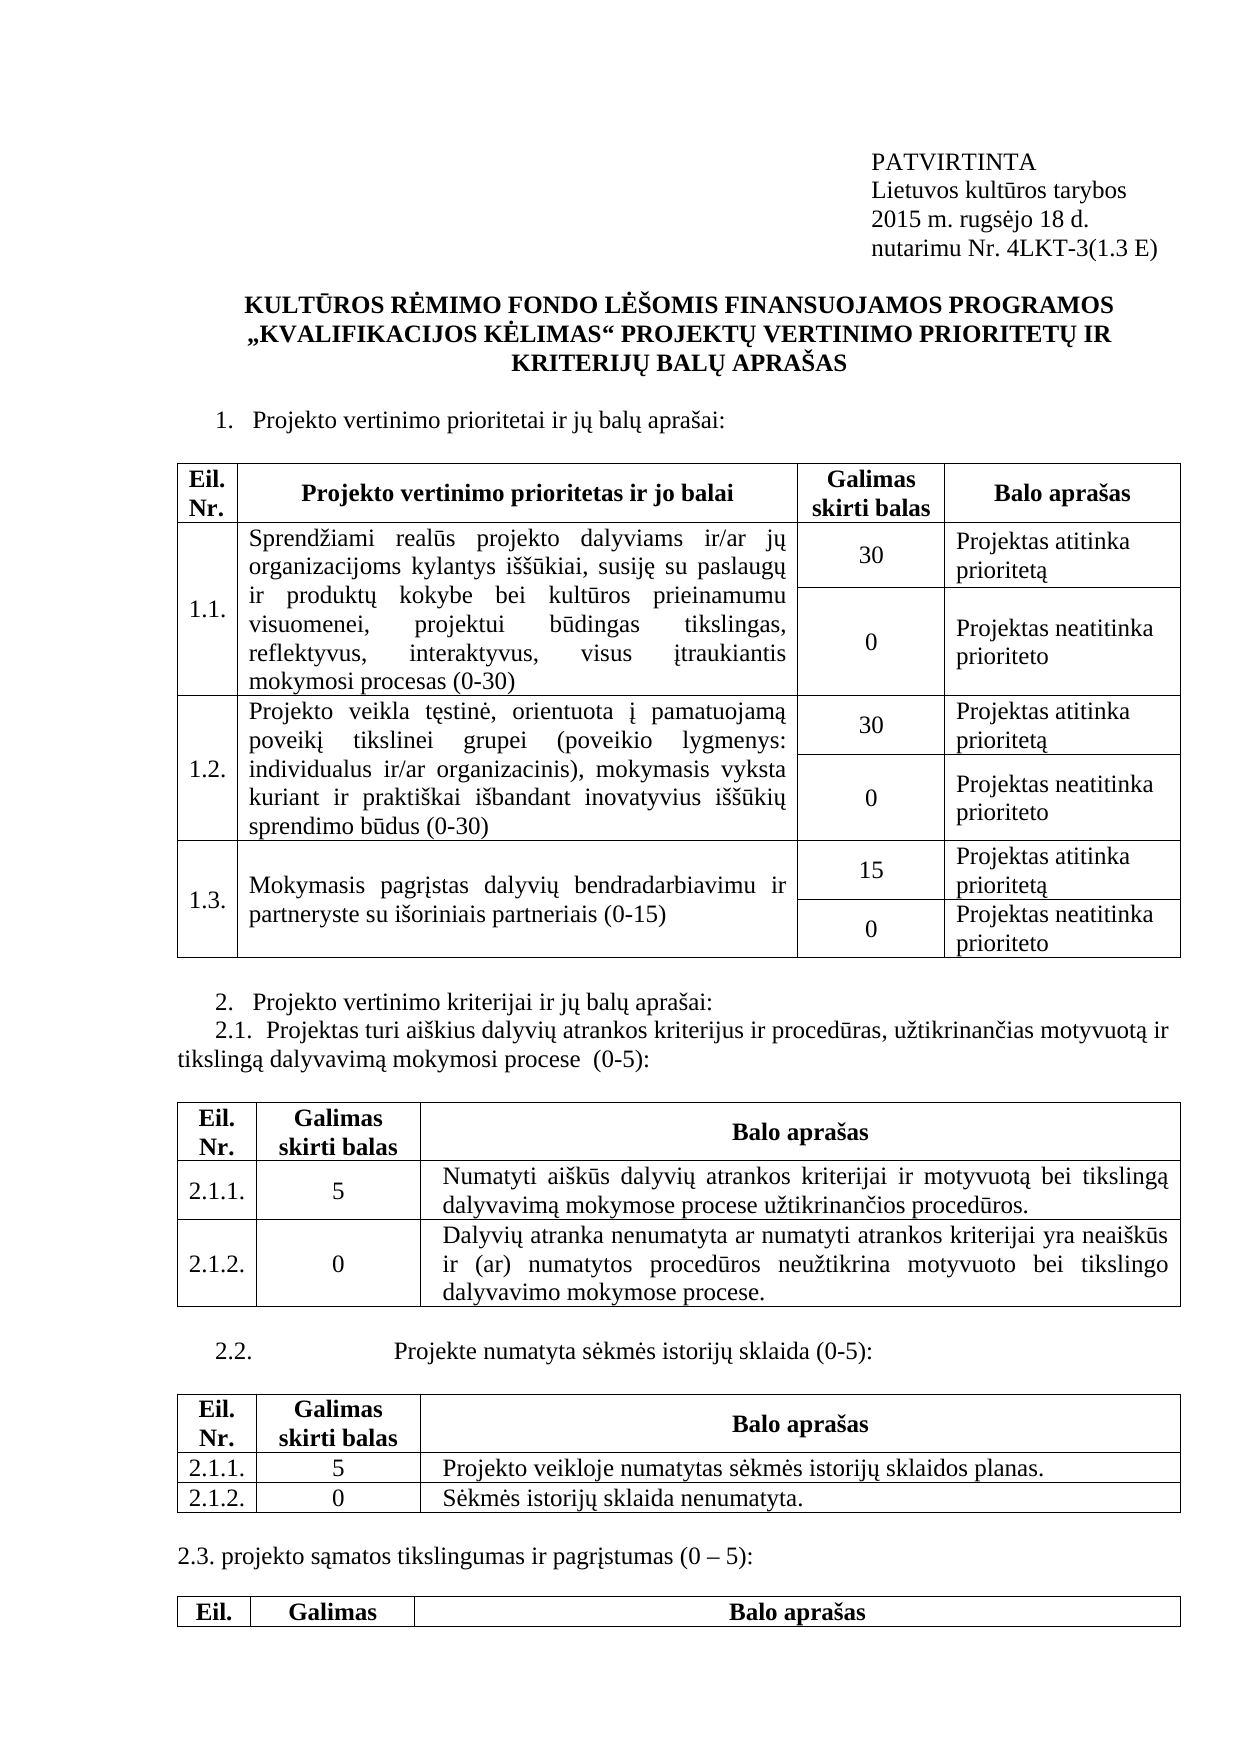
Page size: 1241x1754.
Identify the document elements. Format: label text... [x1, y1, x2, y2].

table_cell Projektas neatitinka prioriteto [945, 588, 1180, 695]
table_cell Projektas atitinka prioritetą [945, 841, 1180, 898]
table_header Balo aprašas [421, 1395, 1180, 1452]
table_cell 0 [257, 1220, 420, 1306]
table_cell 1.1. [178, 523, 237, 695]
table_header Eil. Nr. [178, 1395, 256, 1452]
text 2.3. projekto sąmatos tikslingumas ir pagrįstumas (0 – 5): [177, 1541, 1181, 1570]
text 2.1. Projektas turi aiškius dalyvių atrankos kriterijus ir procedūras, užtikrinančias motyvuotą ir tikslingą dalyvavimą mokymosi procese (0-5): [177, 1016, 1181, 1073]
text 2015 m. rugsėjo 18 d. nutarimu Nr. 4LKT-3(1.3 E) [871, 204, 1181, 262]
table_cell Projekto veikloje numatytas sėkmės istorijų sklaidos planas. [421, 1453, 1180, 1482]
table_header Balo aprašas [421, 1103, 1180, 1160]
table_header Galimas skirti balas [798, 464, 944, 522]
table_cell 2.1.1. [178, 1453, 256, 1482]
table_cell Sprendžiami realūs projekto dalyviams ir/ar jų organizacijoms kylantys iššūkiai, susiję su paslaugų ir produktų kokybe bei kultūros prieinamumu visuomenei, projektui būdingas tikslingas, reflektyvus, interaktyvus, visus įtraukiantis mokymosi procesas (0-30) [238, 523, 797, 695]
table_cell 1.2. [178, 696, 237, 840]
text KULTŪROS RĖMIMO FONDO LĖŠOMIS FINANSUOJAMOS PROGRAMOS „KVALIFIKACIJOS KĖLIMAS“ PROJEKTŲ VERTINIMO PRIORITETŲ IR KRITERIJŲ BALŲ APRAŠAS [177, 291, 1181, 377]
table_cell Dalyvių atranka nenumatyta ar numatyti atrankos kriterijai yra neaiškūs ir (ar) numatytos procedūros neužtikrina motyvuoto bei tikslingo dalyvavimo mokymose procese. [421, 1220, 1180, 1306]
table_header Galimas skirti balas [257, 1103, 420, 1160]
table_header Balo aprašas [415, 1597, 1180, 1626]
text 1. Projekto vertinimo prioritetai ir jų balų aprašai: [215, 406, 1181, 434]
table_cell 2.1.1. [178, 1161, 256, 1219]
table_cell 0 [798, 588, 944, 695]
table_cell 30 [798, 523, 944, 587]
table_cell 0 [257, 1483, 420, 1512]
table_header Eil. Nr. [178, 464, 237, 522]
table_cell 1.3. [178, 841, 237, 957]
table_cell 0 [798, 900, 944, 957]
table_header Galimas [251, 1597, 414, 1626]
table_header Eil. Nr. [178, 1103, 256, 1160]
table_header Galimas skirti balas [257, 1395, 420, 1452]
text Lietuvos kultūros tarybos [177, 176, 1181, 204]
table_header Balo aprašas [945, 464, 1180, 522]
table_cell 30 [798, 696, 944, 754]
table_cell 0 [798, 755, 944, 840]
table_cell 15 [798, 841, 944, 898]
table_cell Projektas neatitinka prioriteto [945, 755, 1180, 840]
table_cell 5 [257, 1453, 420, 1482]
table_cell 2.1.2. [178, 1483, 256, 1512]
table_cell Sėkmės istorijų sklaida nenumatyta. [421, 1483, 1180, 1512]
table_cell 2.1.2. [178, 1220, 256, 1306]
text PATVIRTINTA [177, 147, 1181, 176]
table_cell 5 [257, 1161, 420, 1219]
table_cell Projektas atitinka prioritetą [945, 523, 1180, 587]
table_cell Numatyti aiškūs dalyvių atrankos kriterijai ir motyvuotą bei tikslingą dalyvavimą mokymose procese užtikrinančios procedūros. [421, 1161, 1180, 1219]
table_cell Projektas neatitinka prioriteto [945, 900, 1180, 957]
table_cell Projekto veikla tęstinė, orientuota į pamatuojamą poveikį tikslinei grupei (poveikio lygmenys: individualus ir/ar organizacinis), mokymasis vyksta kuriant ir praktiškai išbandant inovatyvius iššūkių sprendimo būdus (0-30) [238, 696, 797, 840]
table_cell Projektas atitinka prioritetą [945, 696, 1180, 754]
table_header Eil. [178, 1597, 250, 1626]
text 2.2. Projekte numatyta sėkmės istorijų sklaida (0-5): [215, 1336, 1181, 1365]
text 2. Projekto vertinimo kriterijai ir jų balų aprašai: [215, 987, 1181, 1016]
table_header Projekto vertinimo prioritetas ir jo balai [238, 464, 797, 522]
table_cell Mokymasis pagrįstas dalyvių bendradarbiavimu ir partneryste su išoriniais partneriais (0-15) [238, 841, 797, 957]
